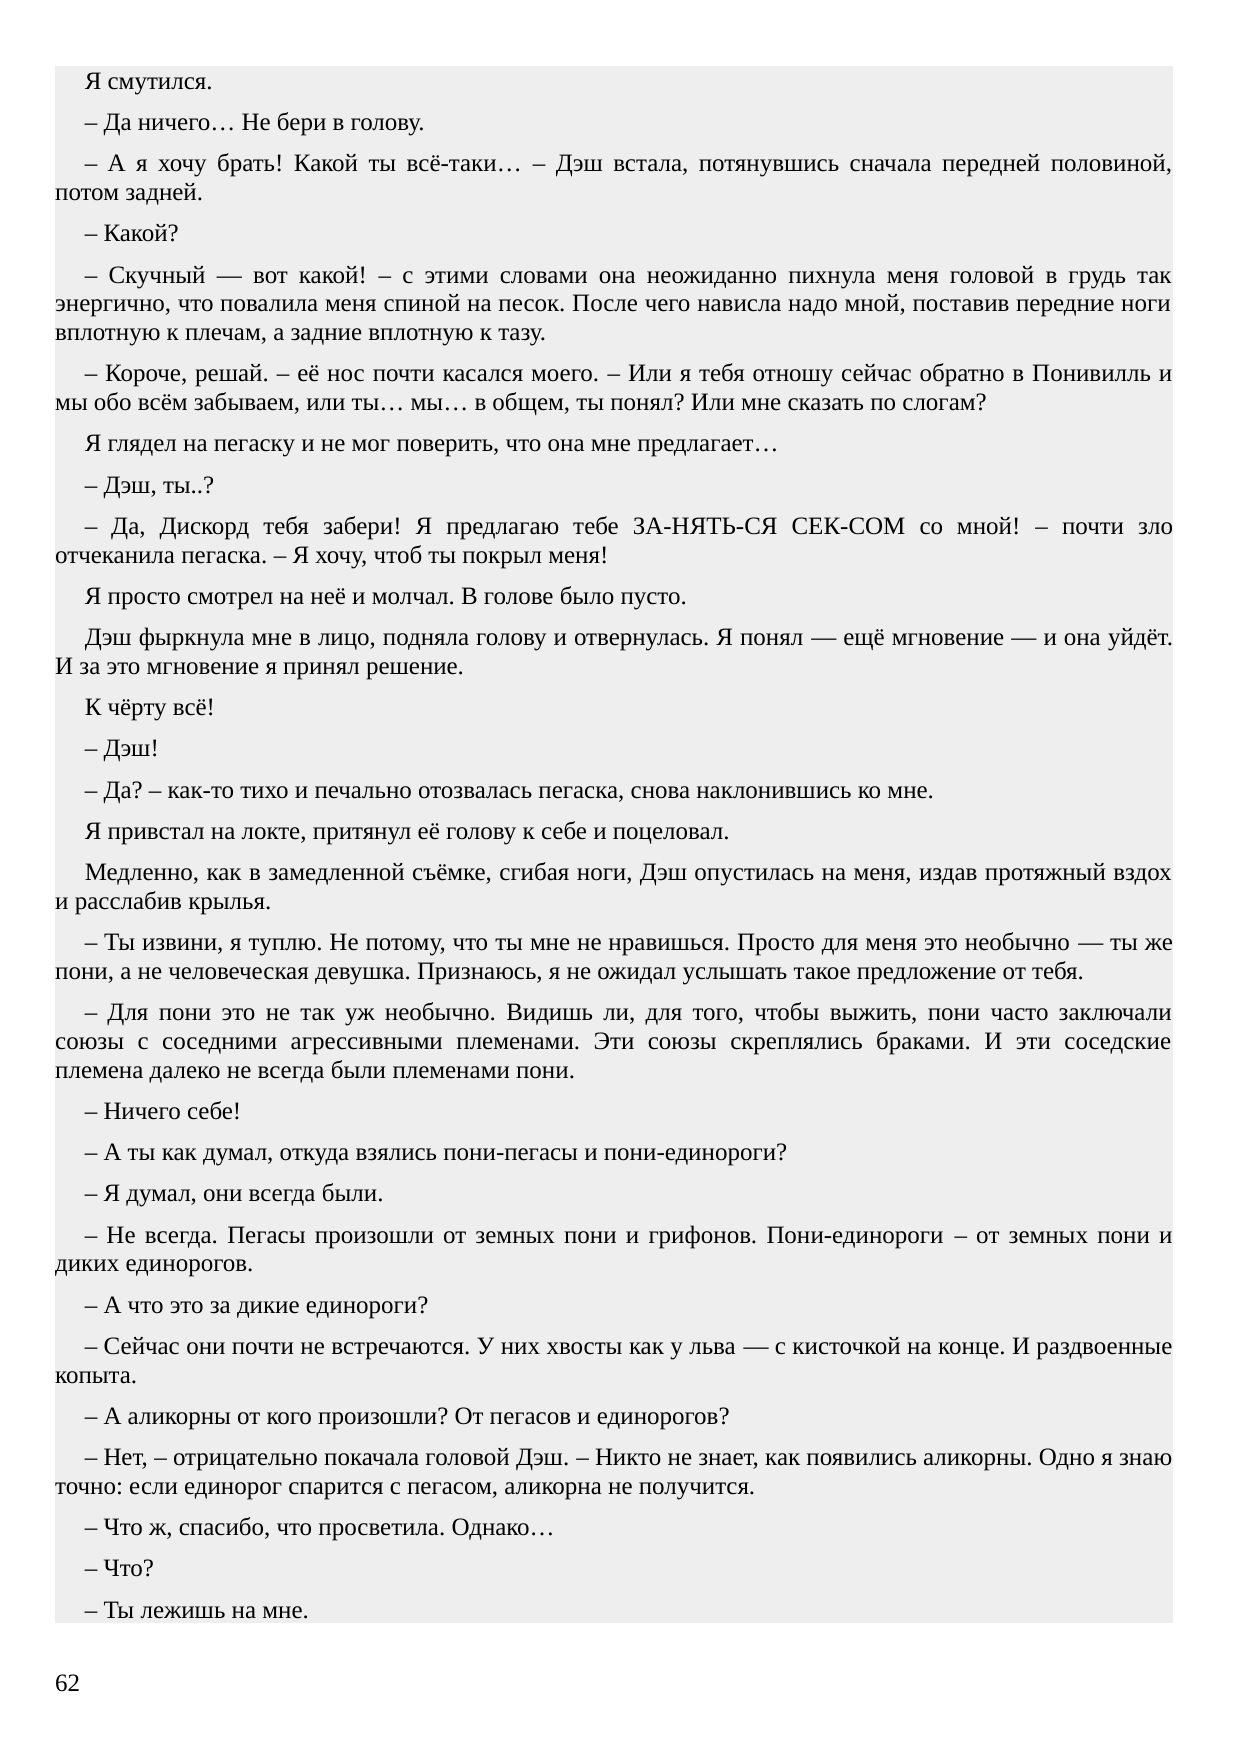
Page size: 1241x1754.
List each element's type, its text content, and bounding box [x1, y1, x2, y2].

text К чёрту всё! [55, 692, 1173, 721]
text – А аликорны от кого произошли? От пегасов и единорогов? [55, 1401, 1173, 1430]
text – Я думал, они всегда были. [55, 1178, 1173, 1207]
text Я просто смотрел на неё и молчал. В голове было пусто. [55, 581, 1173, 610]
text Я глядел на пегаску и не мог поверить, что она мне предлагает… [55, 428, 1173, 457]
text – Какой? [55, 218, 1173, 247]
text – Сейчас они почти не встречаются. У них хвосты как у льва — с кисточкой на конце. И раздвоенные копыта. [55, 1331, 1173, 1388]
text – Да? – как-то тихо и печально отозвалась пегаска, снова наклонившись ко мне. [55, 775, 1173, 803]
text – Короче, решай. – её нос почти касался моего. – Или я тебя отношу сейчас обратно в Понивилль и мы обо всём забываем, или ты… мы… в общем, ты понял? Или мне сказать по слогам? [55, 358, 1173, 416]
text – А ты как думал, откуда взялись пони-пегасы и пони-единороги? [55, 1137, 1173, 1166]
text Медленно, как в замедленной съёмке, сгибая ноги, Дэш опустилась на меня, издав протяжный вздох и расслабив крылья. [55, 857, 1173, 915]
text – Дэш! [55, 733, 1173, 762]
text – Скучный — вот какой! – с этими словами она неожиданно пихнула меня головой в грудь так энергично, что повалила меня спиной на песок. После чего нависла надо мной, поставив передние ноги вплотную к плечам, а задние вплотную к тазу. [55, 260, 1173, 346]
text – Да ничего… Не бери в голову. [55, 107, 1173, 136]
text – Не всегда. Пегасы произошли от земных пони и грифонов. Пони-единороги – от земных пони и диких единорогов. [55, 1220, 1173, 1277]
text – Дэш, ты..? [55, 470, 1173, 498]
text – Нет, – отрицательно покачала головой Дэш. – Никто не знает, как появились аликорны. Одно я знаю точно: если единорог спарится с пегасом, аликорна не получится. [55, 1442, 1173, 1500]
text – Для пони это не так уж необычно. Видишь ли, для того, чтобы выжить, пони часто заключали союзы с соседними агрессивными племенами. Эти союзы скреплялись браками. И эти соседские племена далеко не всегда были племенами пони. [55, 997, 1173, 1083]
text – Ты лежишь на мне. [55, 1595, 1173, 1623]
text – А я хочу брать! Какой ты всё-таки… – Дэш встала, потянувшись сначала передней половиной, потом задней. [55, 148, 1173, 206]
text Дэш фыркнула мне в лицо, подняла голову и отвернулась. Я понял — ещё мгновение — и она уйдёт. И за это мгновение я принял решение. [55, 622, 1173, 680]
text – Ты извини, я туплю. Не потому, что ты мне не нравишься. Просто для меня это необычно — ты же пони, а не человеческая девушка. Признаюсь, я не ожидал услышать такое предложение от тебя. [55, 927, 1173, 985]
text Я смутился. [55, 66, 1173, 95]
text – Да, Дискорд тебя забери! Я предлагаю тебе ЗА-НЯТЬ-СЯ СЕК-СОМ со мной! – почти зло отчеканила пегаска. – Я хочу, чтоб ты покрыл меня! [55, 511, 1173, 568]
text Я привстал на локте, притянул её голову к себе и поцеловал. [55, 816, 1173, 845]
text – Что? [55, 1553, 1173, 1582]
text – Что ж, спасибо, что просветила. Однако… [55, 1512, 1173, 1541]
text – А что это за дикие единороги? [55, 1290, 1173, 1318]
text – Ничего себе! [55, 1096, 1173, 1125]
